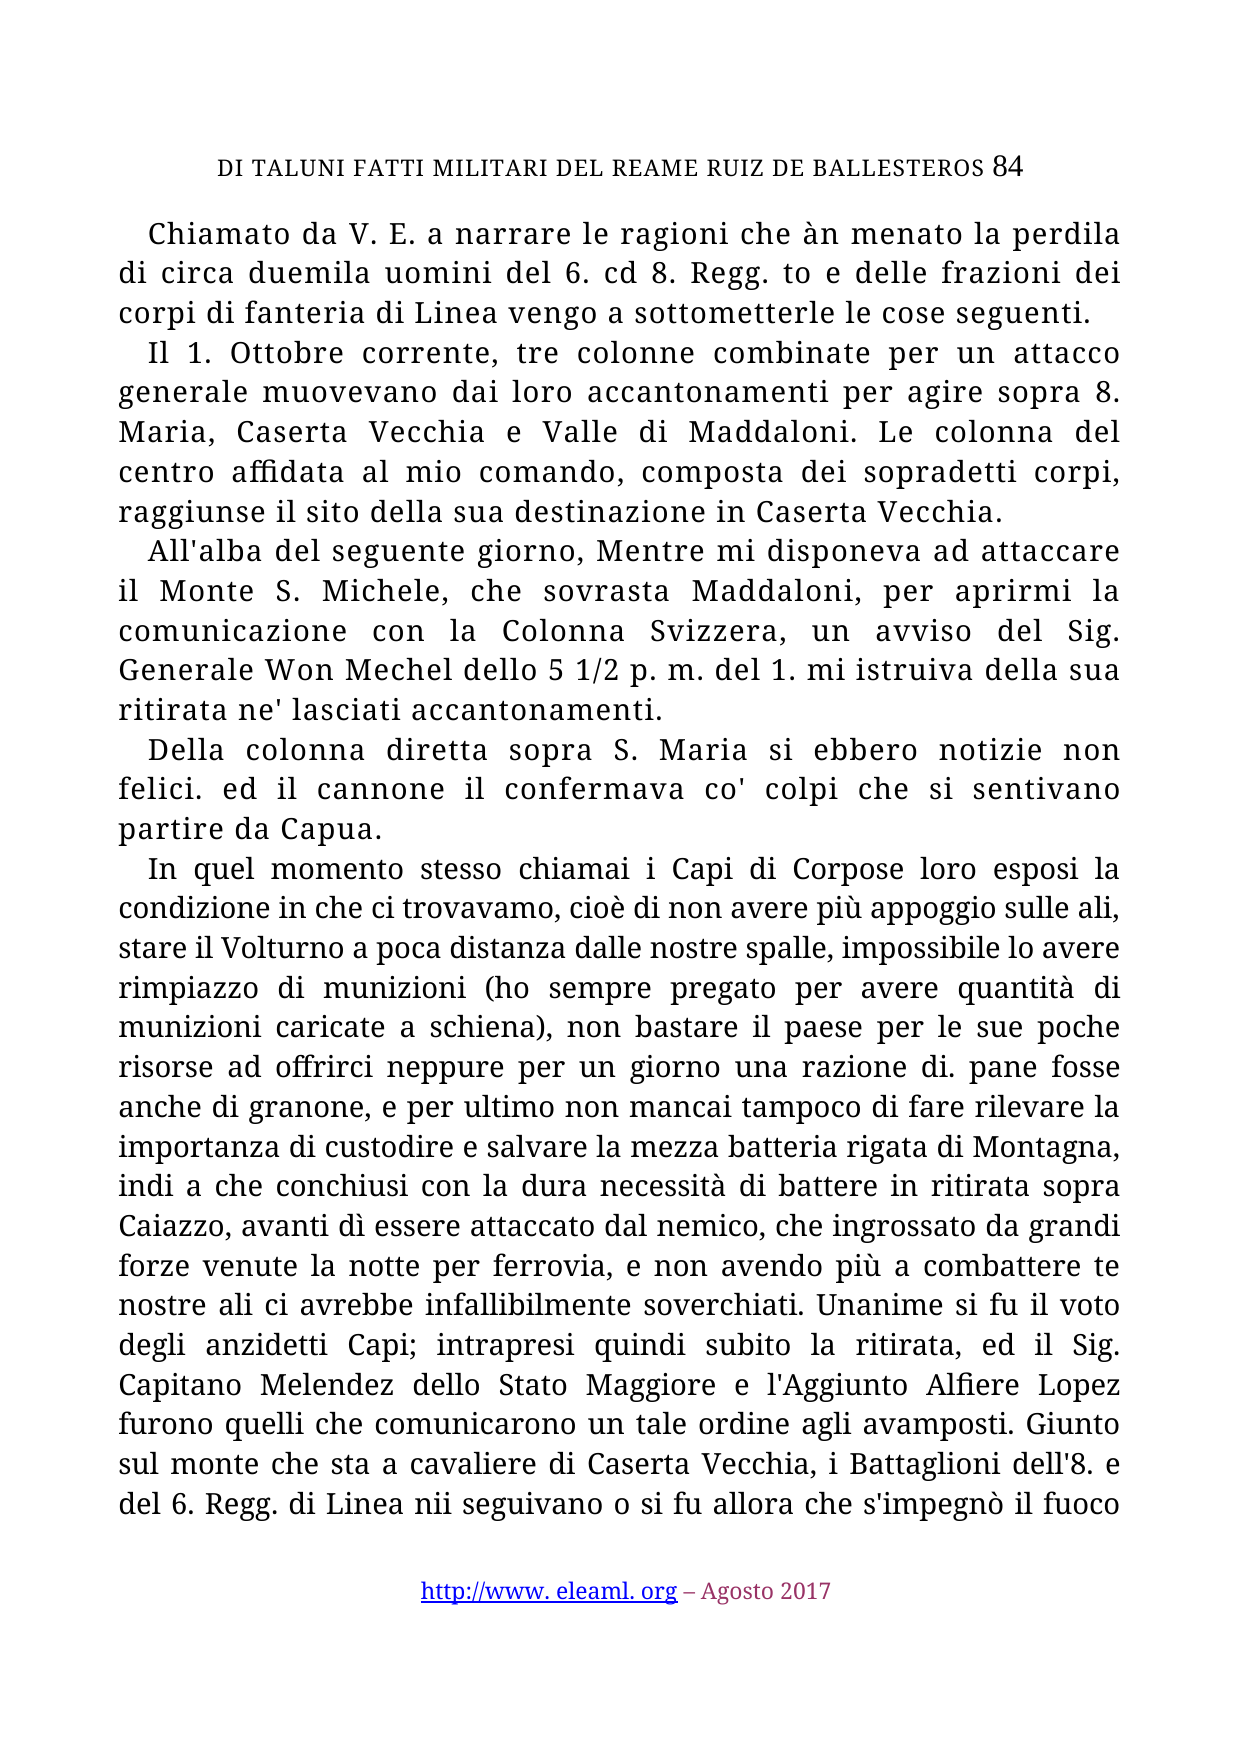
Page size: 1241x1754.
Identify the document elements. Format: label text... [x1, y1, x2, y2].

text Chiamato da V. E. a narrare le ragioni che àn menato la perdila di circa duemila uomini del 6. cd 8. Regg. to e delle frazioni dei corpi di fanteria di Linea vengo a sottometterle le cose seguenti. [118, 213, 1122, 332]
text All'alba del seguente giorno, Mentre mi disponeva ad attaccare il Monte S. Michele, che sovrasta Maddaloni, per aprirmi la comunicazione con la Colonna Svizzera, un avviso del Sig. Generale Won Mechel dello 5 1/2 p. m. del 1. mi istruiva della sua ritirata ne' lasciati accantonamenti. [118, 531, 1122, 729]
text Il 1. Ottobre corrente, tre colonne combinate per un attacco generale muovevano dai loro accantonamenti per agire sopra 8. Maria, Caserta Vecchia e Valle di Maddaloni. Le colonna del centro affidata al mio comando, composta dei sopradetti corpi, raggiunse il sito della sua destinazione in Caserta Vecchia. [118, 332, 1122, 531]
text Della colonna diretta sopra S. Maria si ebbero notizie non felici. ed il cannone il confermava co' colpi che si sentivano partire da Capua. [118, 729, 1122, 848]
text In quel momento stesso chiamai i Capi di Corpose loro esposi la condizione in che ci trovavamo, cioè di non avere più appoggio sulle ali, stare il Volturno a poca distanza dalle nostre spalle, impossibile lo avere rimpiazzo di munizioni (ho sempre pregato per avere quantità di munizioni caricate a schiena), non bastare il paese per le sue poche risorse ad offrirci neppure per un giorno una razione di. pane fosse anche di granone, e per ultimo non mancai tampoco di fare rilevare la importanza di custodire e salvare la mezza batteria rigata di Montagna, indi a che conchiusi con la dura necessità di battere in ritirata sopra Caiazzo, avanti dì essere attaccato dal nemico, che ingrossato da grandi forze venute la notte per ferrovia, e non avendo più a combattere te nostre ali ci avrebbe infallibilmente soverchiati. Unanime si fu il voto degli anzidetti Capi; intrapresi quindi subito la ritirata, ed il Sig. Capitano Melendez dello Stato Maggiore e l'Aggiunto Alfiere Lopez furono quelli che comunicarono un tale ordine agli avamposti. Giunto sul monte che sta a cavaliere di Caserta Vecchia, i Battaglioni dell'8. e del 6. Regg. di Linea nii seguivano o si fu allora che s'impegnò il fuoco [118, 848, 1122, 1523]
